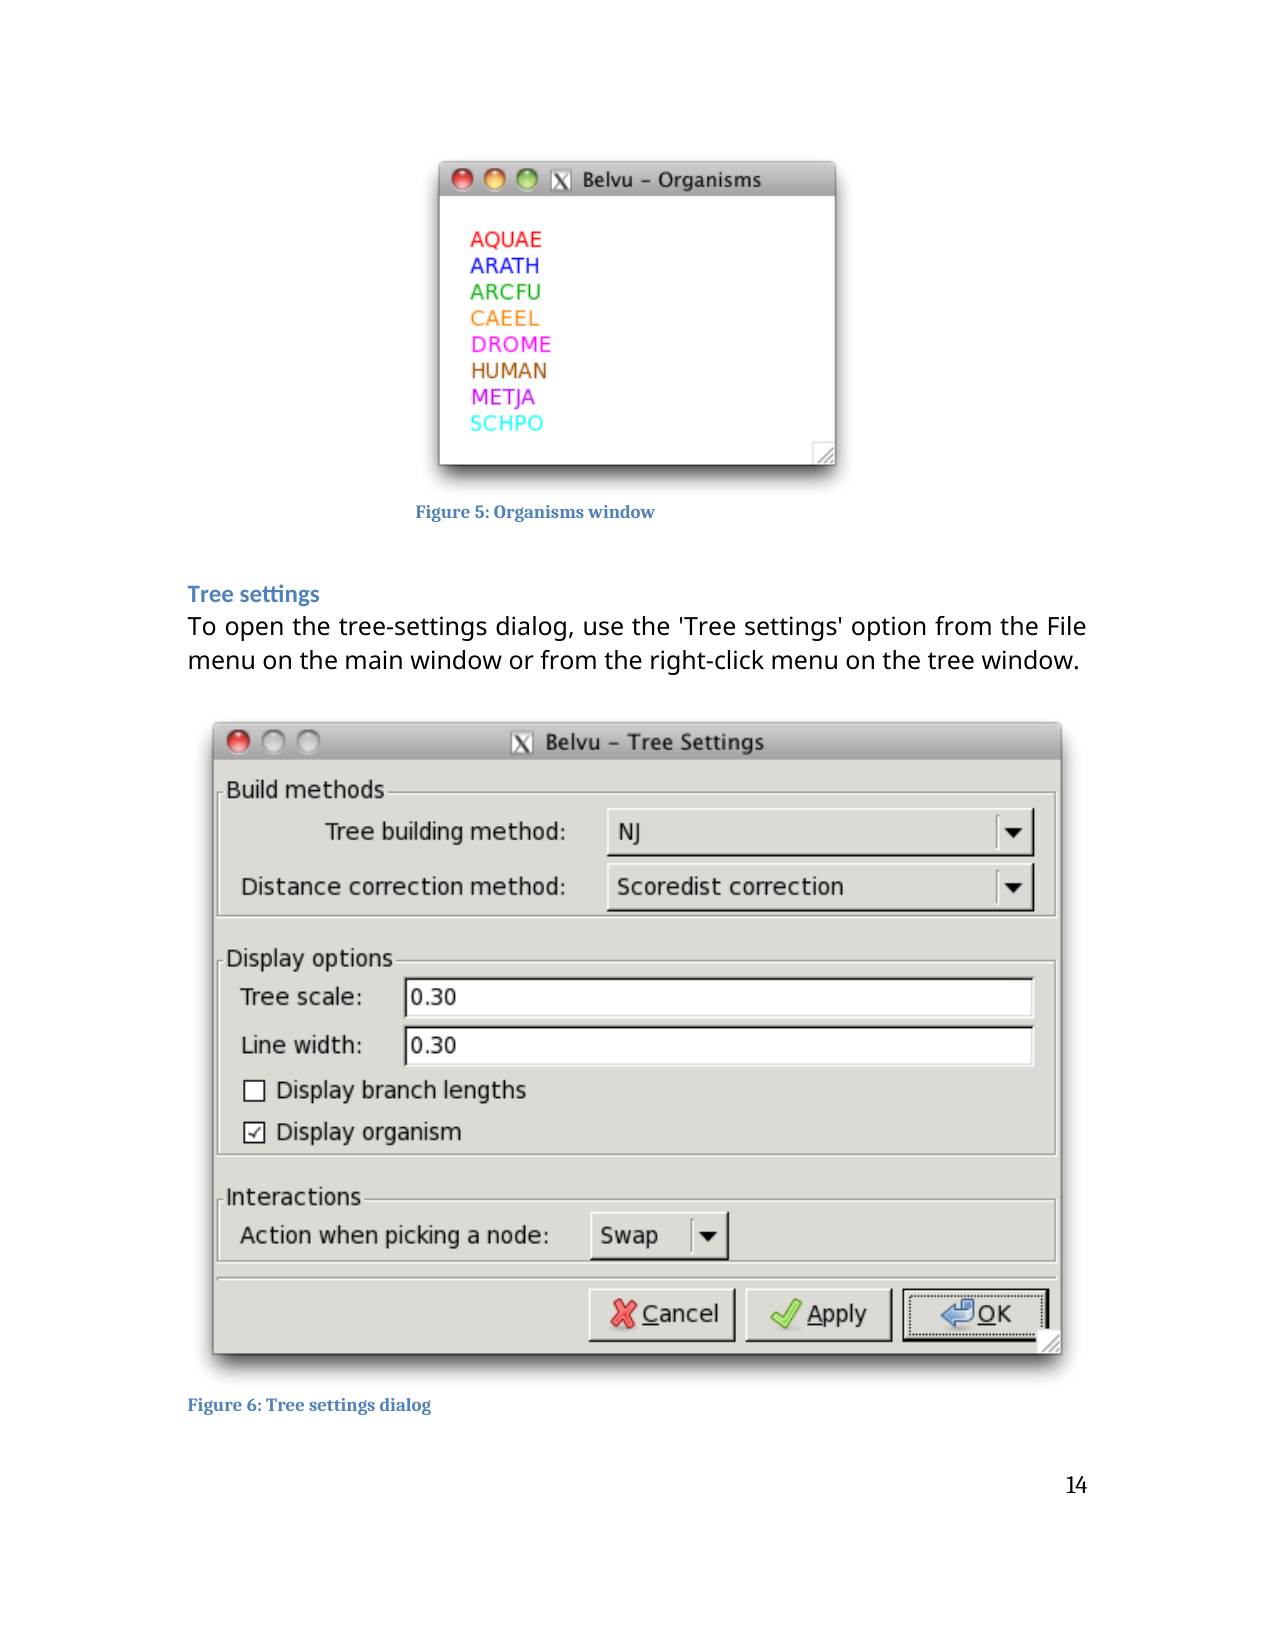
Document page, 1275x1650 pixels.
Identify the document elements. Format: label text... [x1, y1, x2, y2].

text Figure 6: Tree settings dialog [187, 1394, 1087, 1416]
picture [415, 150, 860, 502]
text Figure 5: Organisms window [415, 502, 859, 523]
text To open the tree-settings dialog, use the 'Tree settings' option from the File menu on the main window or from the right-click menu on the tree window. [187, 608, 1087, 677]
subtitle Tree settings [187, 578, 1087, 608]
picture [187, 710, 1088, 1394]
